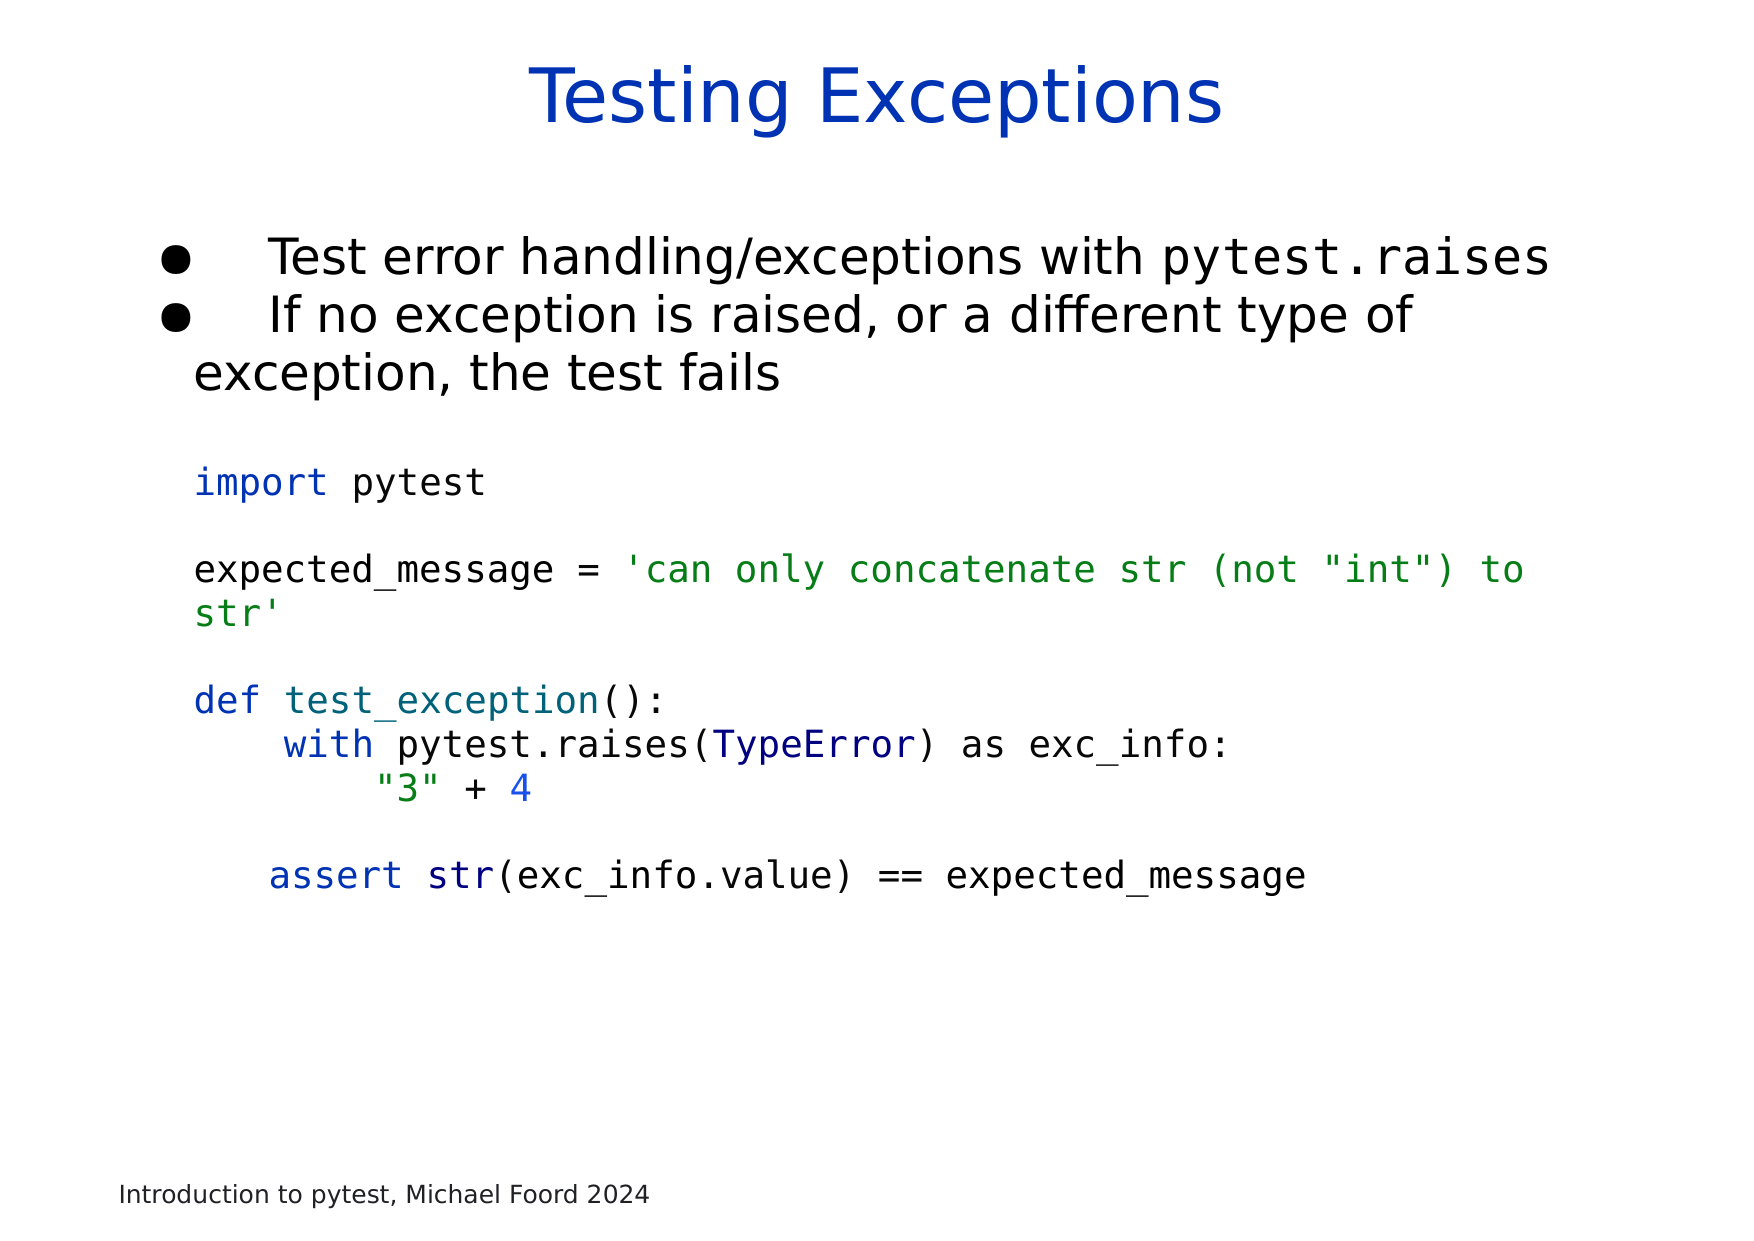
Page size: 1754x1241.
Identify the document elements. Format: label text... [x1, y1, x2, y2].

list If no exception is raised, or a different type of exception, the test fails [156, 286, 1636, 402]
text assert str(exc_info.value) == expected_message [193, 810, 1636, 941]
text import pytest [193, 461, 1636, 548]
text expected_message = 'can only concatenate str (not "int") to str' [193, 548, 1636, 635]
subtitle Testing Exceptions [118, 53, 1636, 140]
text def test_exception(): with pytest.raises(TypeError) as exc_info: "3" + 4 [193, 635, 1636, 810]
list Test error handling/exceptions with pytest.raises [156, 228, 1636, 286]
